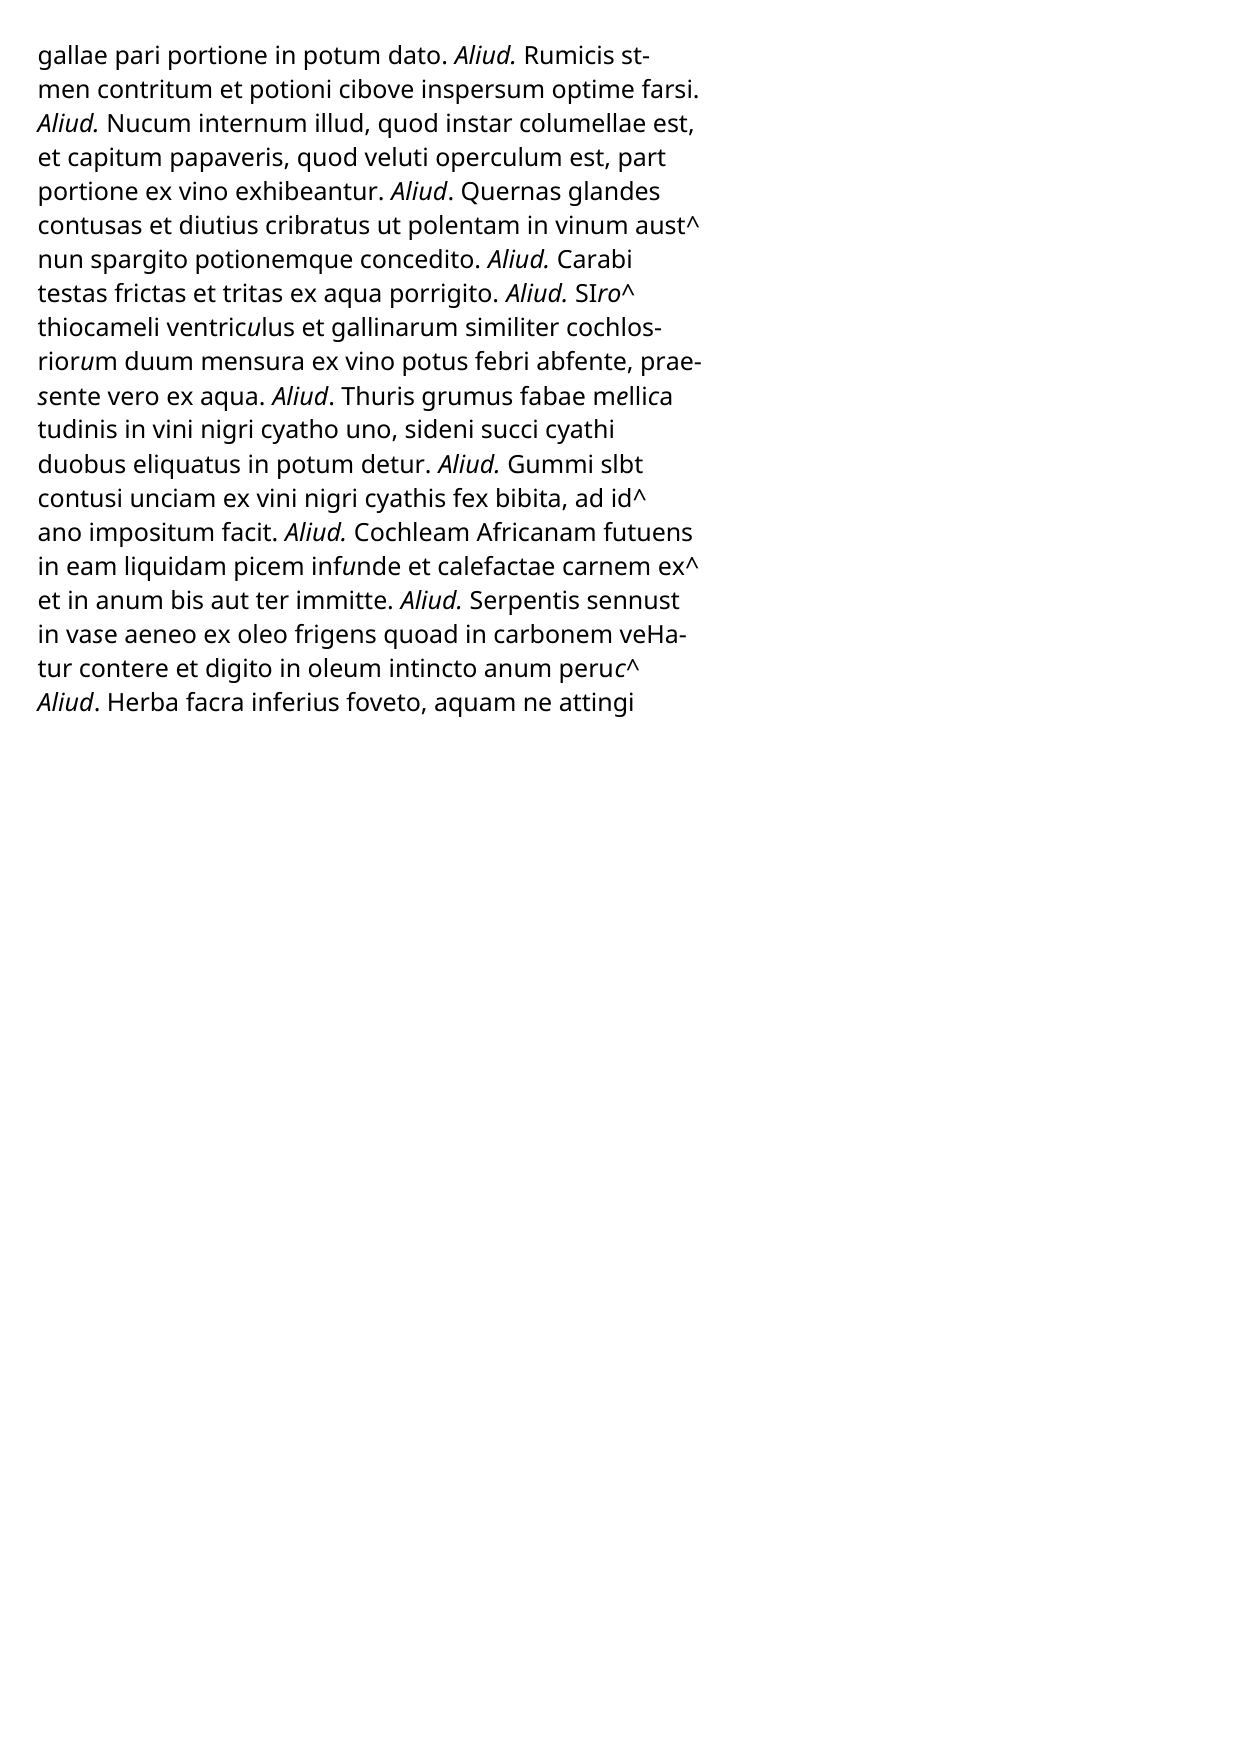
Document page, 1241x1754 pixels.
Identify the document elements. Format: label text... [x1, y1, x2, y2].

text gallae pari portione in potum dato. Aliud. Rumicis st- men contritum et potioni cibove inspersum optime farsi. Aliud. Nucum internum illud, quod instar columellae est, et capitum papaveris, quod veluti operculum est, part portione ex vino exhibeantur. Aliud. Quernas glandes contusas et diutius cribratus ut polentam in vinum aust^ nun spargito potionemque concedito. Aliud. Carabi testas frictas et tritas ex aqua porrigito. Aliud. SIro^ thiocameli ventriculus et gallinarum similiter cochlos- riorum duum mensura ex vino potus febri abfente, prae- sente vero ex aqua. Aliud. Thuris grumus fabae mellica tudinis in vini nigri cyatho uno, sideni succi cyathi duobus eliquatus in potum detur. Aliud. Gummi slbt contusi unciam ex vini nigri cyathis fex bibita, ad id^ ano impositum facit. Aliud. Cochleam Africanam futuens in eam liquidam picem infunde et calefactae carnem ex^ et in anum bis aut ter immitte. Aliud. Serpentis sennust in vase aeneo ex oleo frigens quoad in carbonem veHa- tur contere et digito in oleum intincto anum peruc^ Aliud. Herba facra inferius foveto, aquam ne attingi [37, 37, 1203, 719]
